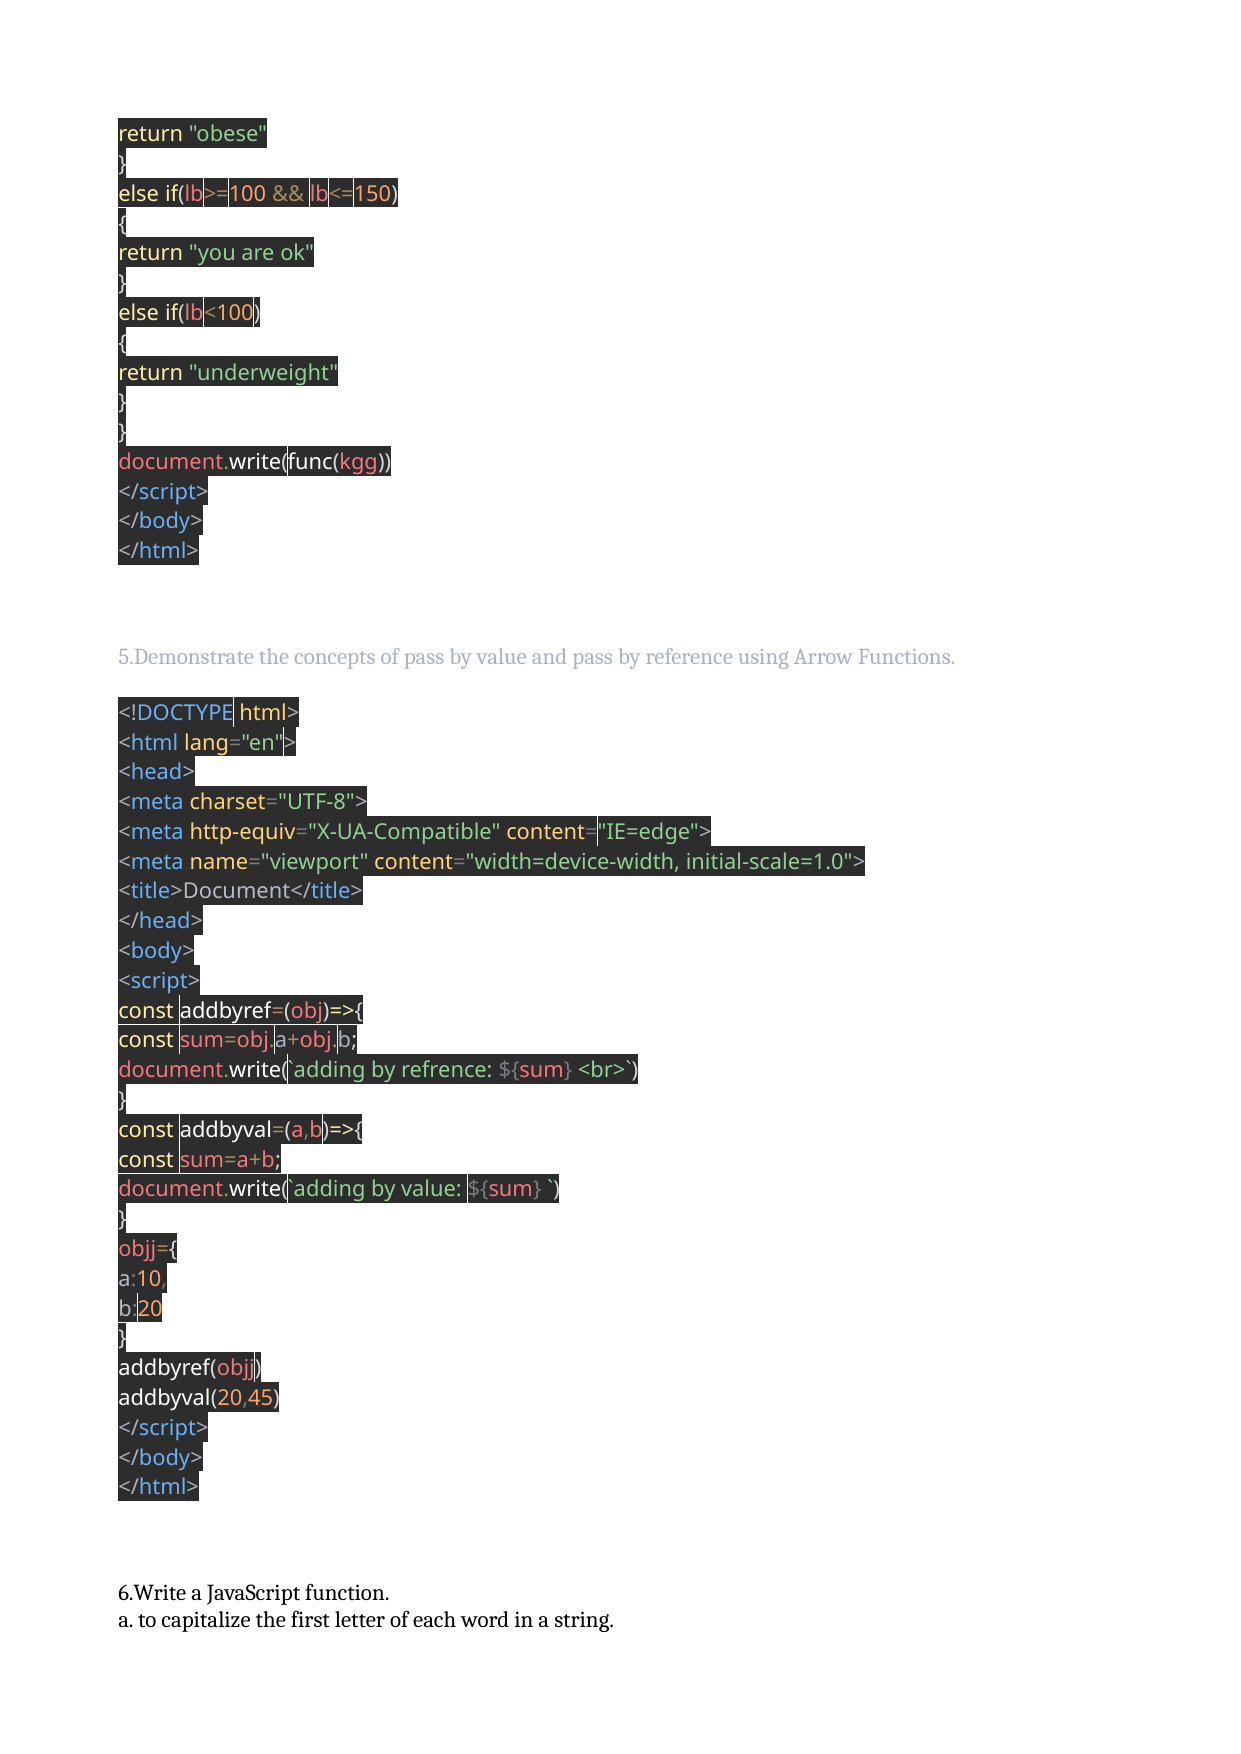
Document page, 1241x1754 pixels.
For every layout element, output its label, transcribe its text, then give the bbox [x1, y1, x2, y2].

text } [118, 416, 1122, 446]
text 5.Demonstrate the concepts of pass by value and pass by reference using Arrow Functions. [118, 644, 1122, 670]
text </body> [118, 1442, 1122, 1471]
text <head> [118, 756, 1122, 786]
text <meta name="viewport" content="width=device-width, initial-scale=1.0"> [118, 846, 1122, 876]
text <body> [118, 935, 1122, 965]
text <meta http-equiv="X-UA-Compatible" content="IE=edge"> [118, 816, 1122, 846]
text addbyref(objj) [118, 1352, 1122, 1382]
text document.write(func(kgg)) [118, 446, 1122, 476]
text return "underweight" [118, 356, 1122, 386]
text <html lang="en"> [118, 727, 1122, 756]
text const addbyval=(a,b)=>{ [118, 1114, 1122, 1144]
text return "obese" [118, 118, 1122, 148]
text <title>Document</title> [118, 876, 1122, 905]
text } [118, 148, 1122, 178]
text const addbyref=(obj)=>{ [118, 995, 1122, 1024]
text </html> [118, 1471, 1122, 1501]
text } [118, 1203, 1122, 1233]
text </html> [118, 535, 1122, 565]
text document.write(`adding by refrence: ${sum} <br>`) [118, 1054, 1122, 1084]
text { [118, 327, 1122, 356]
text addbyval(20,45) [118, 1382, 1122, 1412]
text { [118, 207, 1122, 237]
text 6.Write a JavaScript function. [118, 1580, 1122, 1607]
text </body> [118, 505, 1122, 535]
text } [118, 386, 1122, 416]
text document.write(`adding by value: ${sum} `) [118, 1173, 1122, 1203]
text } [118, 267, 1122, 297]
text else if(lb<100) [118, 297, 1122, 327]
text a. to capitalize the first letter of each word in a string. [118, 1607, 1122, 1633]
text <meta charset="UTF-8"> [118, 786, 1122, 816]
text </script> [118, 476, 1122, 505]
text <script> [118, 965, 1122, 995]
text return "you are ok" [118, 237, 1122, 267]
text else if(lb>=100 && lb<=150) [118, 178, 1122, 207]
text </script> [118, 1412, 1122, 1442]
text <!DOCTYPE html> [118, 697, 1122, 727]
text objj={ [118, 1233, 1122, 1263]
text } [118, 1322, 1122, 1352]
text a:10, [118, 1263, 1122, 1293]
text const sum=a+b; [118, 1144, 1122, 1173]
text } [118, 1084, 1122, 1114]
text </head> [118, 905, 1122, 935]
text b:20 [118, 1293, 1122, 1322]
text const sum=obj.a+obj.b; [118, 1024, 1122, 1054]
